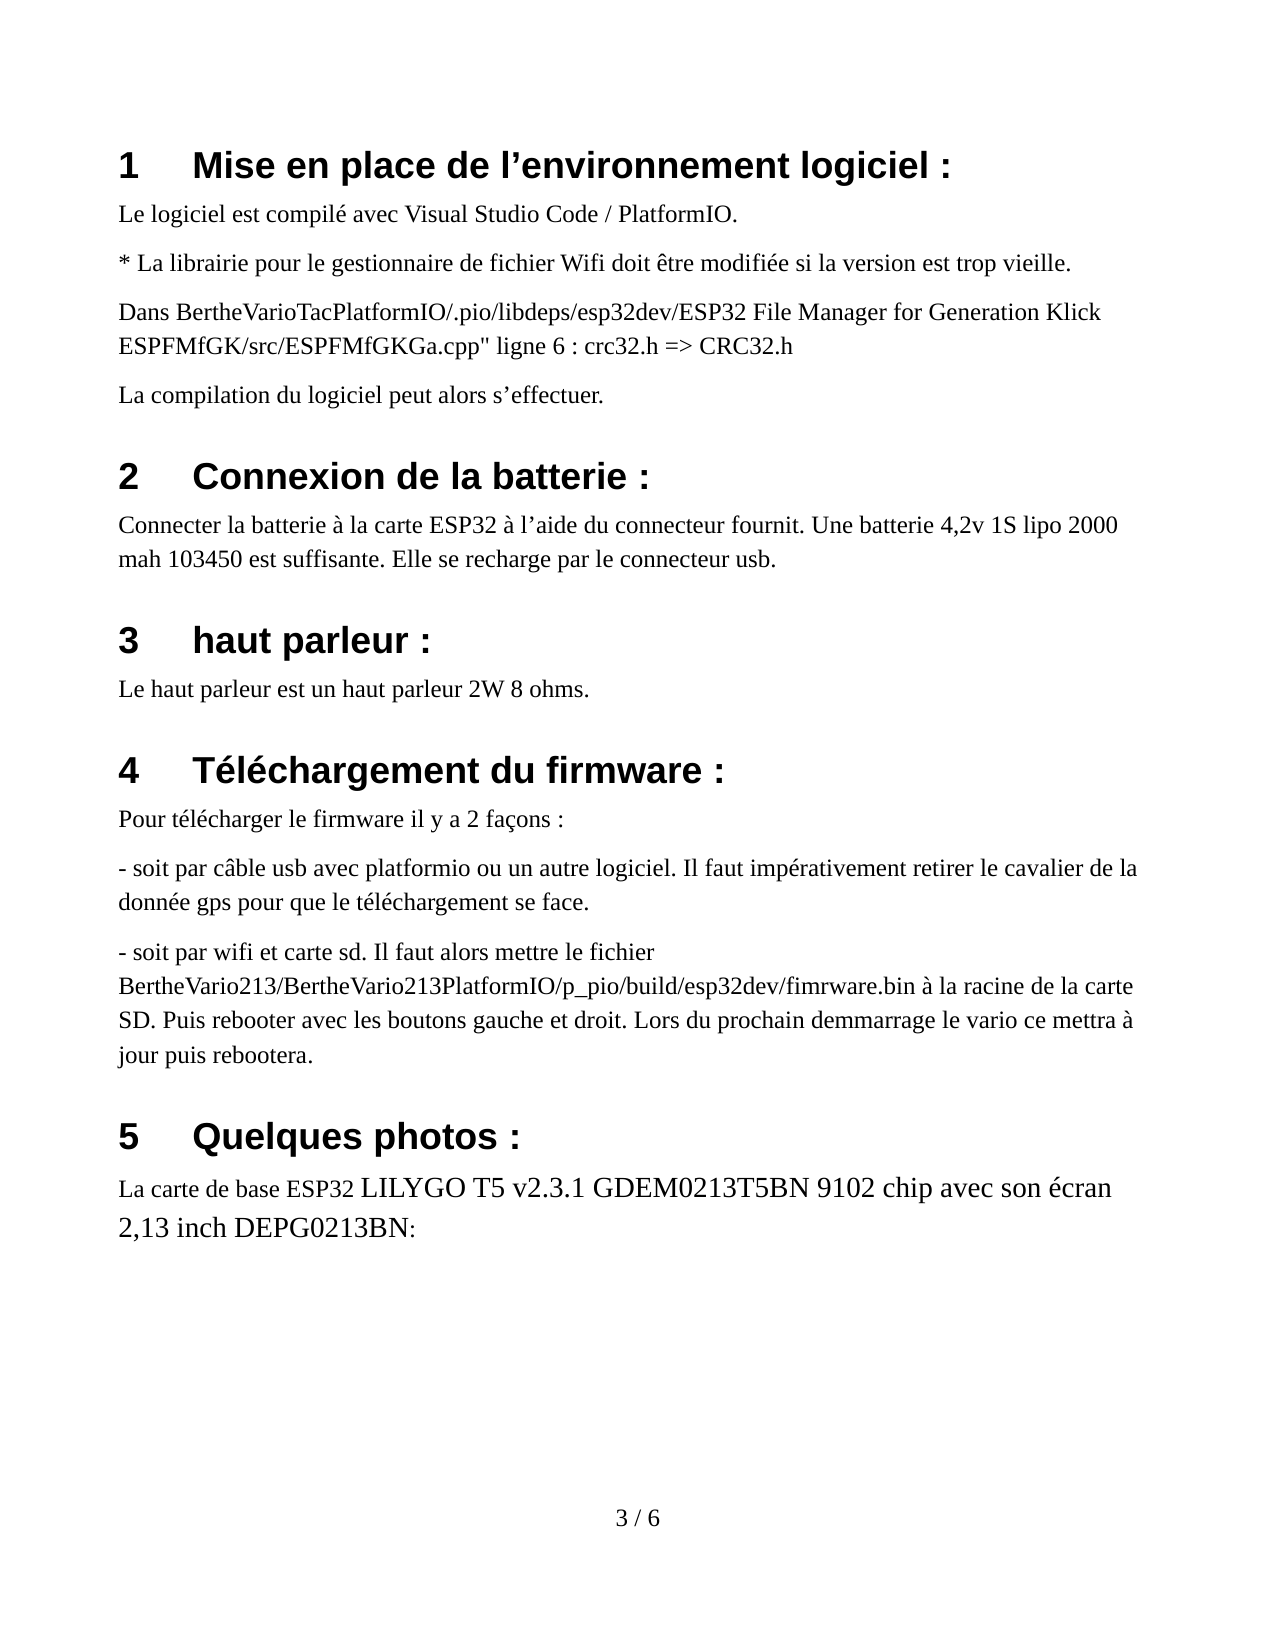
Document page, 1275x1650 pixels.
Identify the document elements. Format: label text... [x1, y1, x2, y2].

subtitle Mise en place de l’environnement logiciel : [118, 143, 1157, 186]
text Le haut parleur est un haut parleur 2W 8 ohms. [118, 674, 1157, 703]
subtitle Téléchargement du firmware : [118, 748, 1157, 791]
text La carte de base ESP32 LILYGO T5 v2.3.1 GDEM0213T5BN 9102 chip avec son écran 2,13 inch DEPG0213BN: [118, 1170, 1157, 1243]
text - soit par câble usb avec platformio ou un autre logiciel. Il faut impérativement retirer le cavalier de la donnée gps pour que le téléchargement se face. [118, 853, 1157, 916]
text Connecter la batterie à la carte ESP32 à l’aide du connecteur fournit. Une batterie 4,2v 1S lipo 2000 mah 103450 est suffisante. Elle se recharge par le connecteur usb. [118, 510, 1157, 573]
subtitle haut parleur : [118, 619, 1157, 662]
text Pour télécharger le firmware il y a 2 façons : [118, 804, 1157, 833]
text - soit par wifi et carte sd. Il faut alors mettre le fichier BertheVario213/BertheVario213PlatformIO/p_pio/build/esp32dev/fimrware.bin à la racine de la carte SD. Puis rebooter avec les boutons gauche et droit. Lors du prochain demmarrage le vario ce mettra à jour puis rebootera. [118, 937, 1157, 1069]
text Dans BertheVarioTacPlatformIO/.pio/libdeps/esp32dev/ESP32 File Manager for Generation Klick ESPFMfGK/src/ESPFMfGKGa.cpp" ligne 6 : crc32.h => CRC32.h [118, 297, 1157, 360]
text La compilation du logiciel peut alors s’effectuer. [118, 380, 1157, 409]
text Le logiciel est compilé avec Visual Studio Code / PlatformIO. [118, 199, 1157, 227]
text * La librairie pour le gestionnaire de fichier Wifi doit être modifiée si la version est trop vieille. [118, 248, 1157, 277]
subtitle Connexion de la batterie : [118, 454, 1157, 498]
subtitle Quelques photos : [118, 1114, 1157, 1157]
